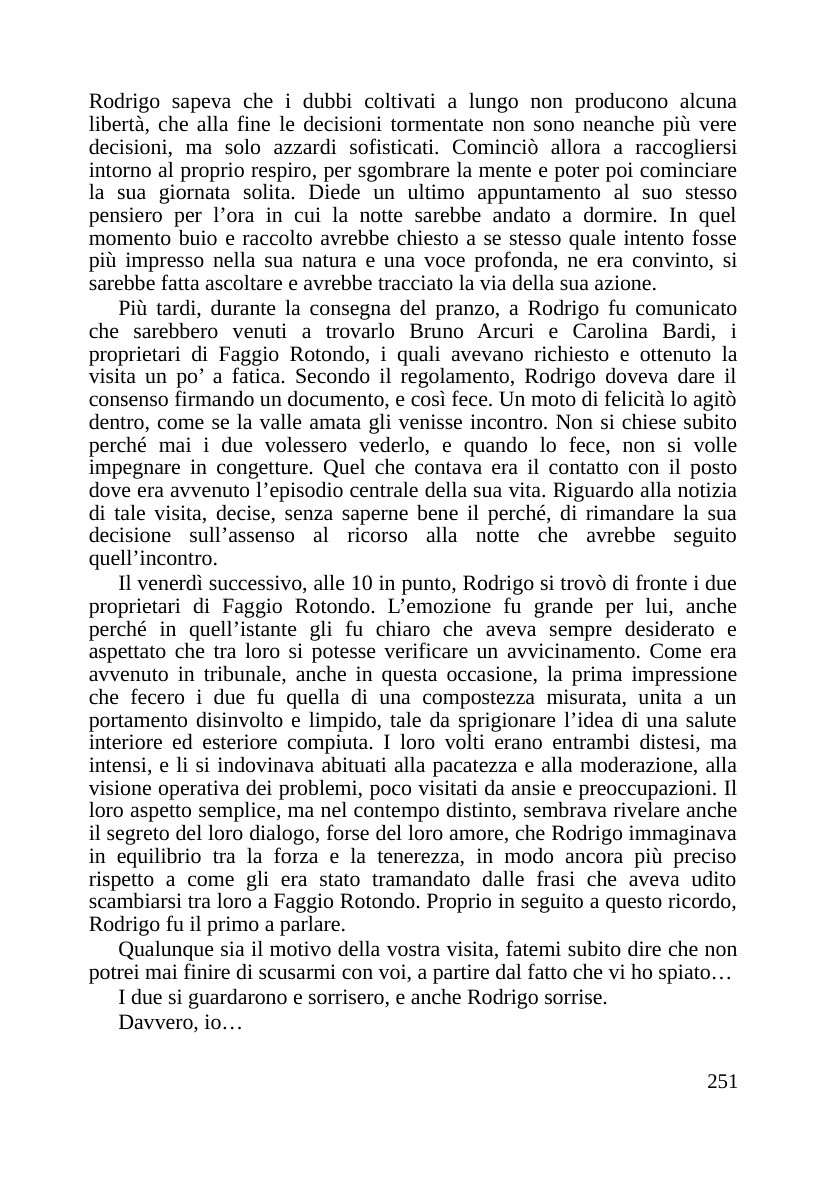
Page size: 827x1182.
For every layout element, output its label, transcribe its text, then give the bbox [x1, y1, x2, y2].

text Più tardi, durante la consegna del pranzo, a Rodrigo fu comunicato che sarebbero venuti a trovarlo Bruno Arcuri e Carolina Bardi, i proprietari di Faggio Rotondo, i quali avevano richiesto e ottenuto la visita un po’ a fatica. Secondo il regolamento, Rodrigo doveva dare il consenso firmando un documento, e così fece. Un moto di felicità lo agitò dentro, come se la valle amata gli venisse incontro. Non si chiese subito perché mai i due volessero vederlo, e quando lo fece, non si volle impegnare in congetture. Quel che contava era il contatto con il posto dove era avvenuto l’episodio centrale della sua vita. Riguardo alla notizia di tale visita, decise, senza saperne bene il perché, di rimandare la sua decisione sull’assenso al ricorso alla notte che avrebbe seguito quell’incontro. [88, 295, 738, 570]
text Qualunque sia il motivo della vostra visita, fatemi subito dire che non potrei mai finire di scusarmi con voi, a partire dal fatto che vi ho spiato… [88, 936, 738, 984]
text Davvero, io… [88, 1009, 738, 1034]
text I due si guardarono e sorrisero, e anche Rodrigo sorrise. [88, 984, 738, 1009]
text Rodrigo sapeva che i dubbi coltivati a lungo non producono alcuna libertà, che alla fine le decisioni tormentate non sono neanche più vere decisioni, ma solo azzardi sofisticati. Cominciò allora a raccogliersi intorno al proprio respiro, per sgombrare la mente e poter poi cominciare la sua giornata solita. Diede un ultimo appuntamento al suo stesso pensiero per l’ora in cui la notte sarebbe andato a dormire. In quel momento buio e raccolto avrebbe chiesto a se stesso quale intento fosse più impresso nella sua natura e una voce profonda, ne era convinto, si sarebbe fatta ascoltare e avrebbe tracciato la via della sua azione. [88, 88, 738, 295]
text Il venerdì successivo, alle 10 in punto, Rodrigo si trovò di fronte i due proprietari di Faggio Rotondo. L’emozione fu grande per lui, anche perché in quell’istante gli fu chiaro che aveva sempre desiderato e aspettato che tra loro si potesse verificare un avvicinamento. Come era avvenuto in tribunale, anche in questa occasione, la prima impressione che fecero i due fu quella di una compostezza misurata, unita a un portamento disinvolto e limpido, tale da sprigionare l’idea di una salute interiore ed esteriore compiuta. I loro volti erano entrambi distesi, ma intensi, e li si indovinava abituati alla pacatezza e alla moderazione, alla visione operativa dei problemi, poco visitati da ansie e preoccupazioni. Il loro aspetto semplice, ma nel contempo distinto, sembrava rivelare anche il segreto del loro dialogo, forse del loro amore, che Rodrigo immaginava in equilibrio tra la forza e la tenerezza, in modo ancora più preciso rispetto a come gli era stato tramandato dalle frasi che aveva udito scambiarsi tra loro a Faggio Rotondo. Proprio in seguito a questo ricordo, Rodrigo fu il primo a parlare. [88, 570, 738, 936]
